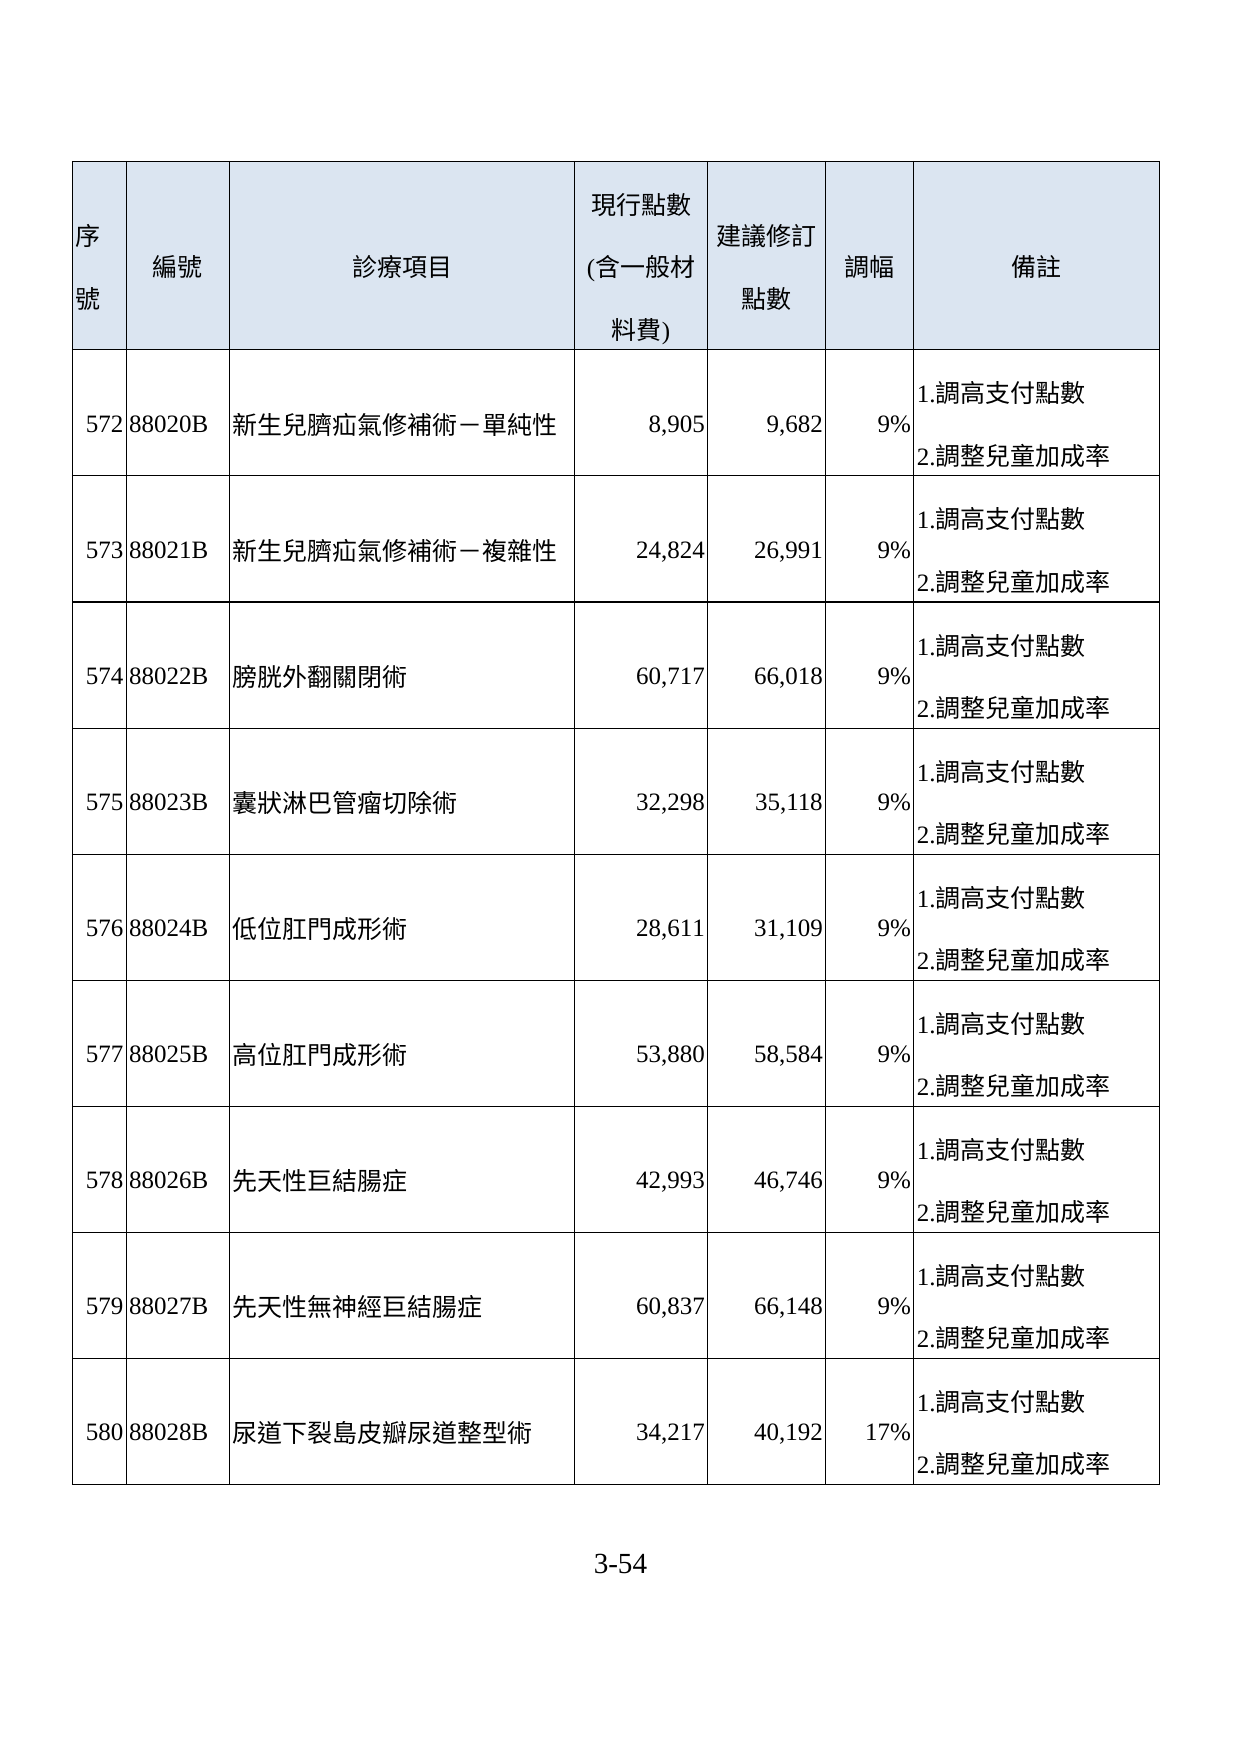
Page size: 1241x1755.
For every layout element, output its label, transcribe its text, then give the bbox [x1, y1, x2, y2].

table_header 現行點數(含一般材料費) [575, 162, 707, 349]
table_cell 32,298 [575, 729, 707, 853]
table_cell 1.調高支付點數 2.調整兒童加成率 [914, 855, 1159, 979]
table_cell 35,118 [708, 729, 825, 853]
table_cell 高位肛門成形術 [230, 981, 574, 1106]
table_cell 1.調高支付點數 2.調整兒童加成率 [914, 981, 1159, 1106]
table_cell 26,991 [708, 476, 825, 601]
table_cell 88020B [127, 350, 229, 475]
table_cell 膀胱外翻關閉術 [230, 603, 574, 727]
table_cell 574 [73, 603, 126, 727]
table_cell 1.調高支付點數 2.調整兒童加成率 [914, 603, 1159, 727]
table_cell 88024B [127, 855, 229, 979]
table_cell 9% [826, 603, 913, 727]
table_cell 9% [826, 1233, 913, 1358]
table_cell 1.調高支付點數 2.調整兒童加成率 [914, 350, 1159, 475]
table_cell 88023B [127, 729, 229, 853]
table_cell 60,717 [575, 603, 707, 727]
table_cell 88026B [127, 1107, 229, 1232]
table_cell 577 [73, 981, 126, 1106]
table_header 調幅 [826, 162, 913, 349]
table_cell 9% [826, 729, 913, 853]
table_cell 576 [73, 855, 126, 979]
table_cell 572 [73, 350, 126, 475]
table_cell 580 [73, 1359, 126, 1484]
table_cell 575 [73, 729, 126, 853]
table_cell 9% [826, 981, 913, 1106]
table_cell 9% [826, 476, 913, 601]
table_cell 囊狀淋巴管瘤切除術 [230, 729, 574, 853]
table_cell 9% [826, 1107, 913, 1232]
table_header 序號 [73, 162, 126, 349]
table_cell 低位肛門成形術 [230, 855, 574, 979]
table_header 編號 [127, 162, 229, 349]
table_cell 1.調高支付點數 2.調整兒童加成率 [914, 1359, 1159, 1484]
table_header 備註 [914, 162, 1159, 349]
table_cell 先天性無神經巨結腸症 [230, 1233, 574, 1358]
table_cell 24,824 [575, 476, 707, 601]
table_cell 1.調高支付點數 2.調整兒童加成率 [914, 729, 1159, 853]
table_cell 578 [73, 1107, 126, 1232]
table_cell 88022B [127, 603, 229, 727]
table_cell 58,584 [708, 981, 825, 1106]
table_header 診療項目 [230, 162, 574, 349]
table_cell 9% [826, 855, 913, 979]
table_cell 31,109 [708, 855, 825, 979]
table_cell 9% [826, 350, 913, 475]
table_cell 60,837 [575, 1233, 707, 1358]
table_cell 66,018 [708, 603, 825, 727]
table_cell 573 [73, 476, 126, 601]
table_cell 尿道下裂島皮瓣尿道整型術 [230, 1359, 574, 1484]
table_cell 28,611 [575, 855, 707, 979]
table_cell 579 [73, 1233, 126, 1358]
table_cell 17% [826, 1359, 913, 1484]
table_cell 8,905 [575, 350, 707, 475]
table_cell 88027B [127, 1233, 229, 1358]
table_cell 9,682 [708, 350, 825, 475]
table_cell 34,217 [575, 1359, 707, 1484]
table_cell 新生兒臍疝氣修補術－單純性 [230, 350, 574, 475]
table_cell 新生兒臍疝氣修補術－複雜性 [230, 476, 574, 601]
table_cell 先天性巨結腸症 [230, 1107, 574, 1232]
table_cell 42,993 [575, 1107, 707, 1232]
table_cell 1.調高支付點數 2.調整兒童加成率 [914, 476, 1159, 601]
table_cell 40,192 [708, 1359, 825, 1484]
table_cell 1.調高支付點數 2.調整兒童加成率 [914, 1233, 1159, 1358]
table_cell 53,880 [575, 981, 707, 1106]
table_cell 66,148 [708, 1233, 825, 1358]
table_header 建議修訂點數 [708, 162, 825, 349]
table_cell 88021B [127, 476, 229, 601]
table_cell 88025B [127, 981, 229, 1106]
table_cell 1.調高支付點數 2.調整兒童加成率 [914, 1107, 1159, 1232]
table_cell 88028B [127, 1359, 229, 1484]
table_cell 46,746 [708, 1107, 825, 1232]
